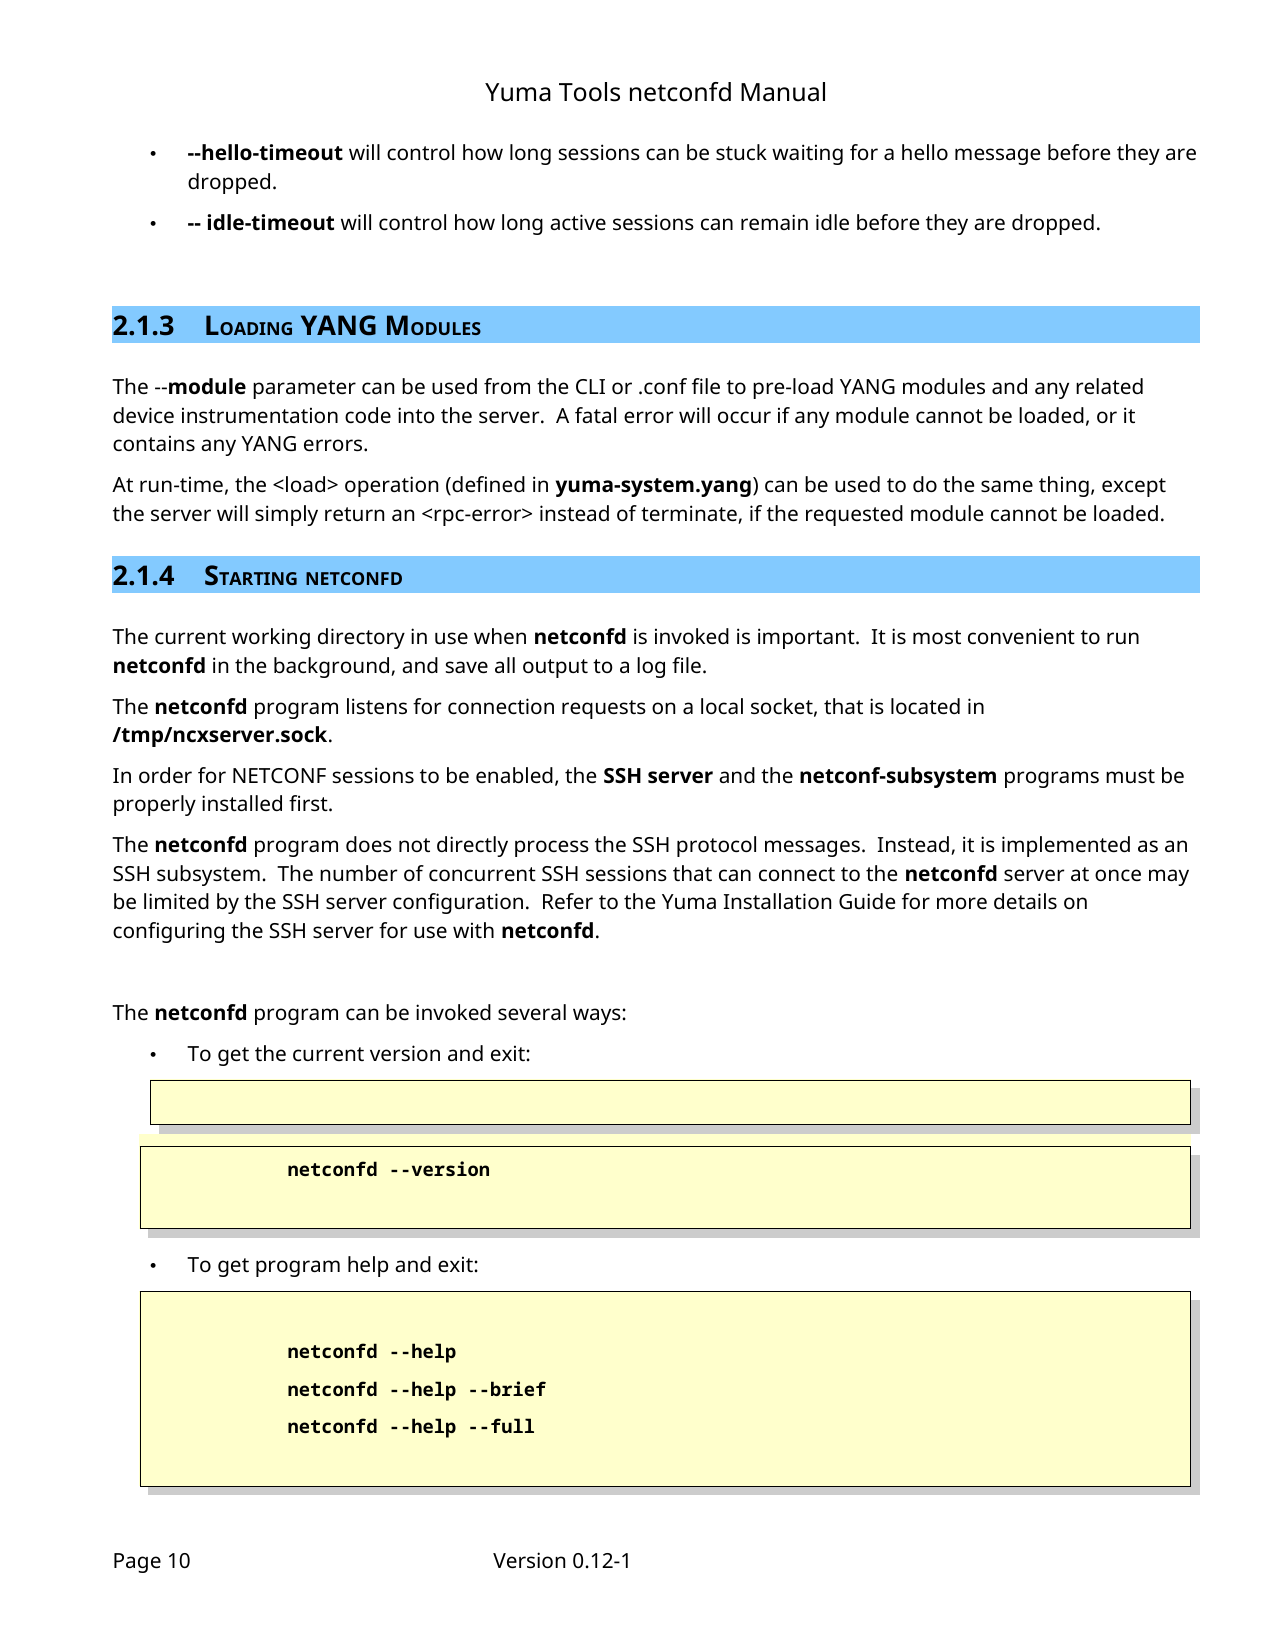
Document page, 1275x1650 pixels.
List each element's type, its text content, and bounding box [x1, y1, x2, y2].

subtitle Starting netconfd [112, 556, 1200, 593]
text The netconfd program listens for connection requests on a local socket, that is located in /tmp/ncxserver.sock. [112, 692, 1200, 749]
list --hello-timeout will control how long sessions can be stuck waiting for a hello message before they are dropped. [150, 138, 1200, 195]
text netconfd --help --brief [141, 1366, 1190, 1401]
text The --module parameter can be used from the CLI or .conf file to pre-load YANG modules and any related device instrumentation code into the server. A fatal error will occur if any module cannot be loaded, or it contains any YANG errors. [112, 372, 1200, 458]
text The current working directory in use when netconfd is invoked is important. It is most convenient to run netconfd in the background, and save all output to a log file. [112, 622, 1200, 679]
text At run-time, the <load> operation (defined in yuma-system.yang) can be used to do the same thing, except the server will simply return an <rpc-error> instead of terminate, if the requested module cannot be loaded. [112, 470, 1200, 527]
text netconfd --help --full [141, 1403, 1190, 1439]
list To get program help and exit: [150, 1250, 1200, 1278]
text In order for NETCONF sessions to be enabled, the SSH server and the netconf-subsystem programs must be properly installed first. [112, 761, 1200, 818]
list -- idle-timeout will control how long active sessions can remain idle before they are dropped. [150, 208, 1200, 236]
subtitle Loading YANG Modules [112, 306, 1200, 343]
text The netconfd program can be invoked several ways: [112, 998, 1200, 1026]
text netconfd --version [141, 1147, 1190, 1182]
text netconfd --help [141, 1328, 1190, 1364]
list To get the current version and exit: [150, 1039, 1200, 1067]
text The netconfd program does not directly process the SSH protocol messages. Instead, it is implemented as an SSH subsystem. The number of concurrent SSH sessions that can connect to the netconfd server at once may be limited by the SSH server configuration. Refer to the Yuma Installation Guide for more details on configuring the SSH server for use with netconfd. [112, 831, 1200, 944]
